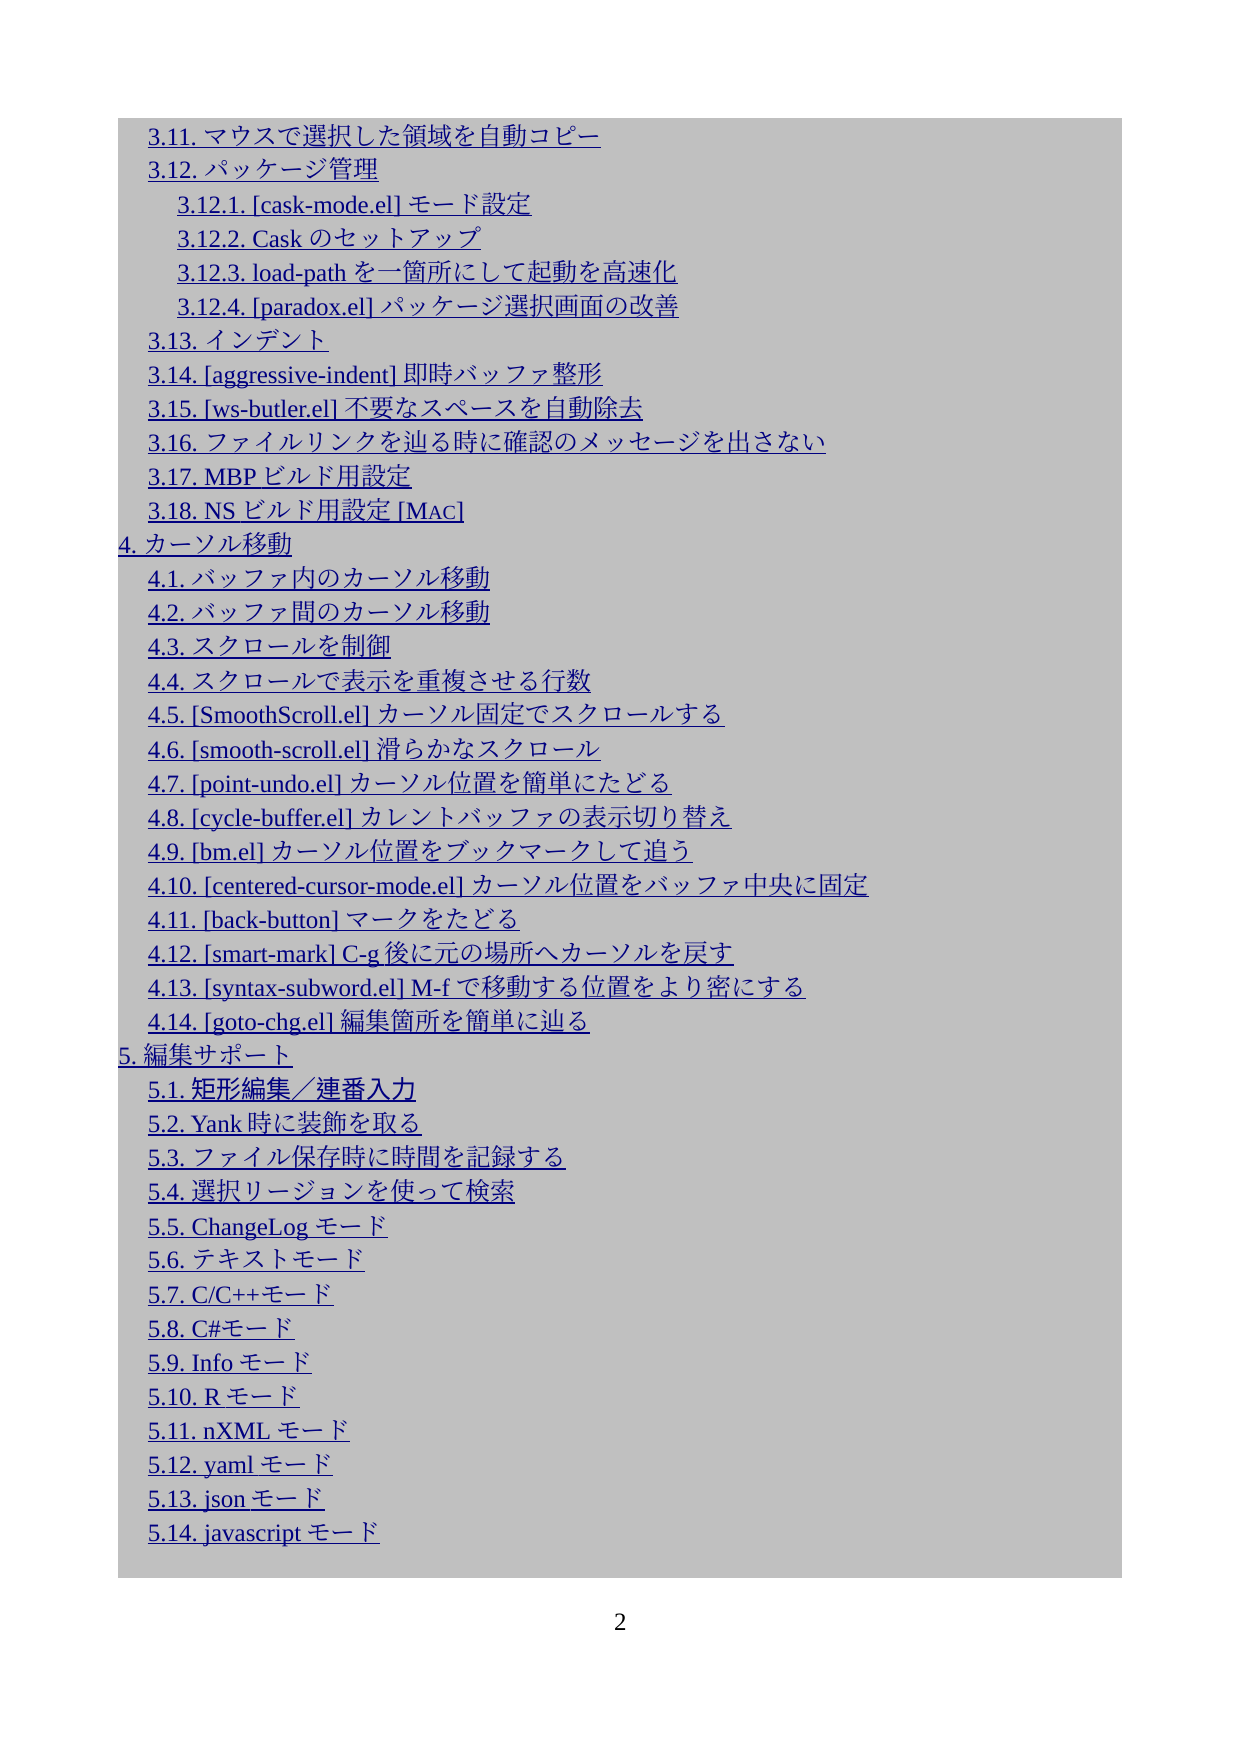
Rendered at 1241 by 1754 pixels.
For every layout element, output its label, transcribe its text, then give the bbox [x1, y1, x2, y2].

text 5.9. Infoモード [148, 1344, 1122, 1378]
text 5.10. Rモード [148, 1378, 1122, 1412]
text 5.6. テキストモード [148, 1242, 1122, 1276]
text 5.12. yamlモード [148, 1447, 1122, 1481]
text 5.7. C/C++モード [148, 1276, 1122, 1310]
text 5.3. ファイル保存時に時間を記録する [148, 1140, 1122, 1174]
text 4.13. [syntax-subword.el] M-f で移動する位置をより密にする [148, 970, 1122, 1004]
text 3.17. MBPビルド用設定 [148, 459, 1122, 493]
text 4.7. [point-undo.el] カーソル位置を簡単にたどる [148, 765, 1122, 799]
text 3.18. NSビルド用設定 [Mac] [148, 493, 1122, 527]
text 5.4. 選択リージョンを使って検索 [148, 1174, 1122, 1208]
text 5.5. ChangeLog モード [148, 1208, 1122, 1242]
text 5.2. Yank時に装飾を取る [148, 1106, 1122, 1140]
text 4.9. [bm.el] カーソル位置をブックマークして追う [148, 833, 1122, 867]
text 3.11. マウスで選択した領域を自動コピー [148, 118, 1122, 152]
text 4.6. [smooth-scroll.el] 滑らかなスクロール [148, 731, 1122, 765]
text 5.13. jsonモード [148, 1481, 1122, 1515]
text 4. カーソル移動 [118, 527, 1122, 561]
text 3.12. パッケージ管理 [148, 152, 1122, 186]
text 3.13. インデント [148, 322, 1122, 357]
text 4.12. [smart-mark] C-g後に元の場所へカーソルを戻す [148, 936, 1122, 970]
text 3.12.4. [paradox.el] パッケージ選択画面の改善 [177, 288, 1122, 322]
text 5.14. javascriptモード [148, 1515, 1122, 1549]
text 3.15. [ws-butler.el] 不要なスペースを自動除去 [148, 391, 1122, 425]
text 3.12.2. Cask のセットアップ [177, 220, 1122, 254]
text 5.1. 矩形編集／連番入力 [148, 1072, 1122, 1106]
text 4.1. バッファ内のカーソル移動 [148, 561, 1122, 595]
text 3.14. [aggressive-indent] 即時バッファ整形 [148, 357, 1122, 391]
text 4.14. [goto-chg.el] 編集箇所を簡単に辿る [148, 1004, 1122, 1038]
text 5.11. nXMLモード [148, 1412, 1122, 1447]
text 4.2. バッファ間のカーソル移動 [148, 595, 1122, 629]
text 4.5. [SmoothScroll.el] カーソル固定でスクロールする [148, 697, 1122, 731]
text 3.12.1. [cask-mode.el] モード設定 [177, 186, 1122, 220]
text 3.12.3. load-path を一箇所にして起動を高速化 [177, 254, 1122, 288]
text 4.4. スクロールで表示を重複させる行数 [148, 663, 1122, 697]
text 4.8. [cycle-buffer.el] カレントバッファの表示切り替え [148, 799, 1122, 833]
text 5.8. C#モード [148, 1310, 1122, 1344]
text 5. 編集サポート [118, 1038, 1122, 1072]
text 4.11. [back-button] マークをたどる [148, 902, 1122, 936]
text 3.16. ファイルリンクを辿る時に確認のメッセージを出さない [148, 425, 1122, 459]
text 4.3. スクロールを制御 [148, 629, 1122, 663]
text 4.10. [centered-cursor-mode.el] カーソル位置をバッファ中央に固定 [148, 867, 1122, 902]
